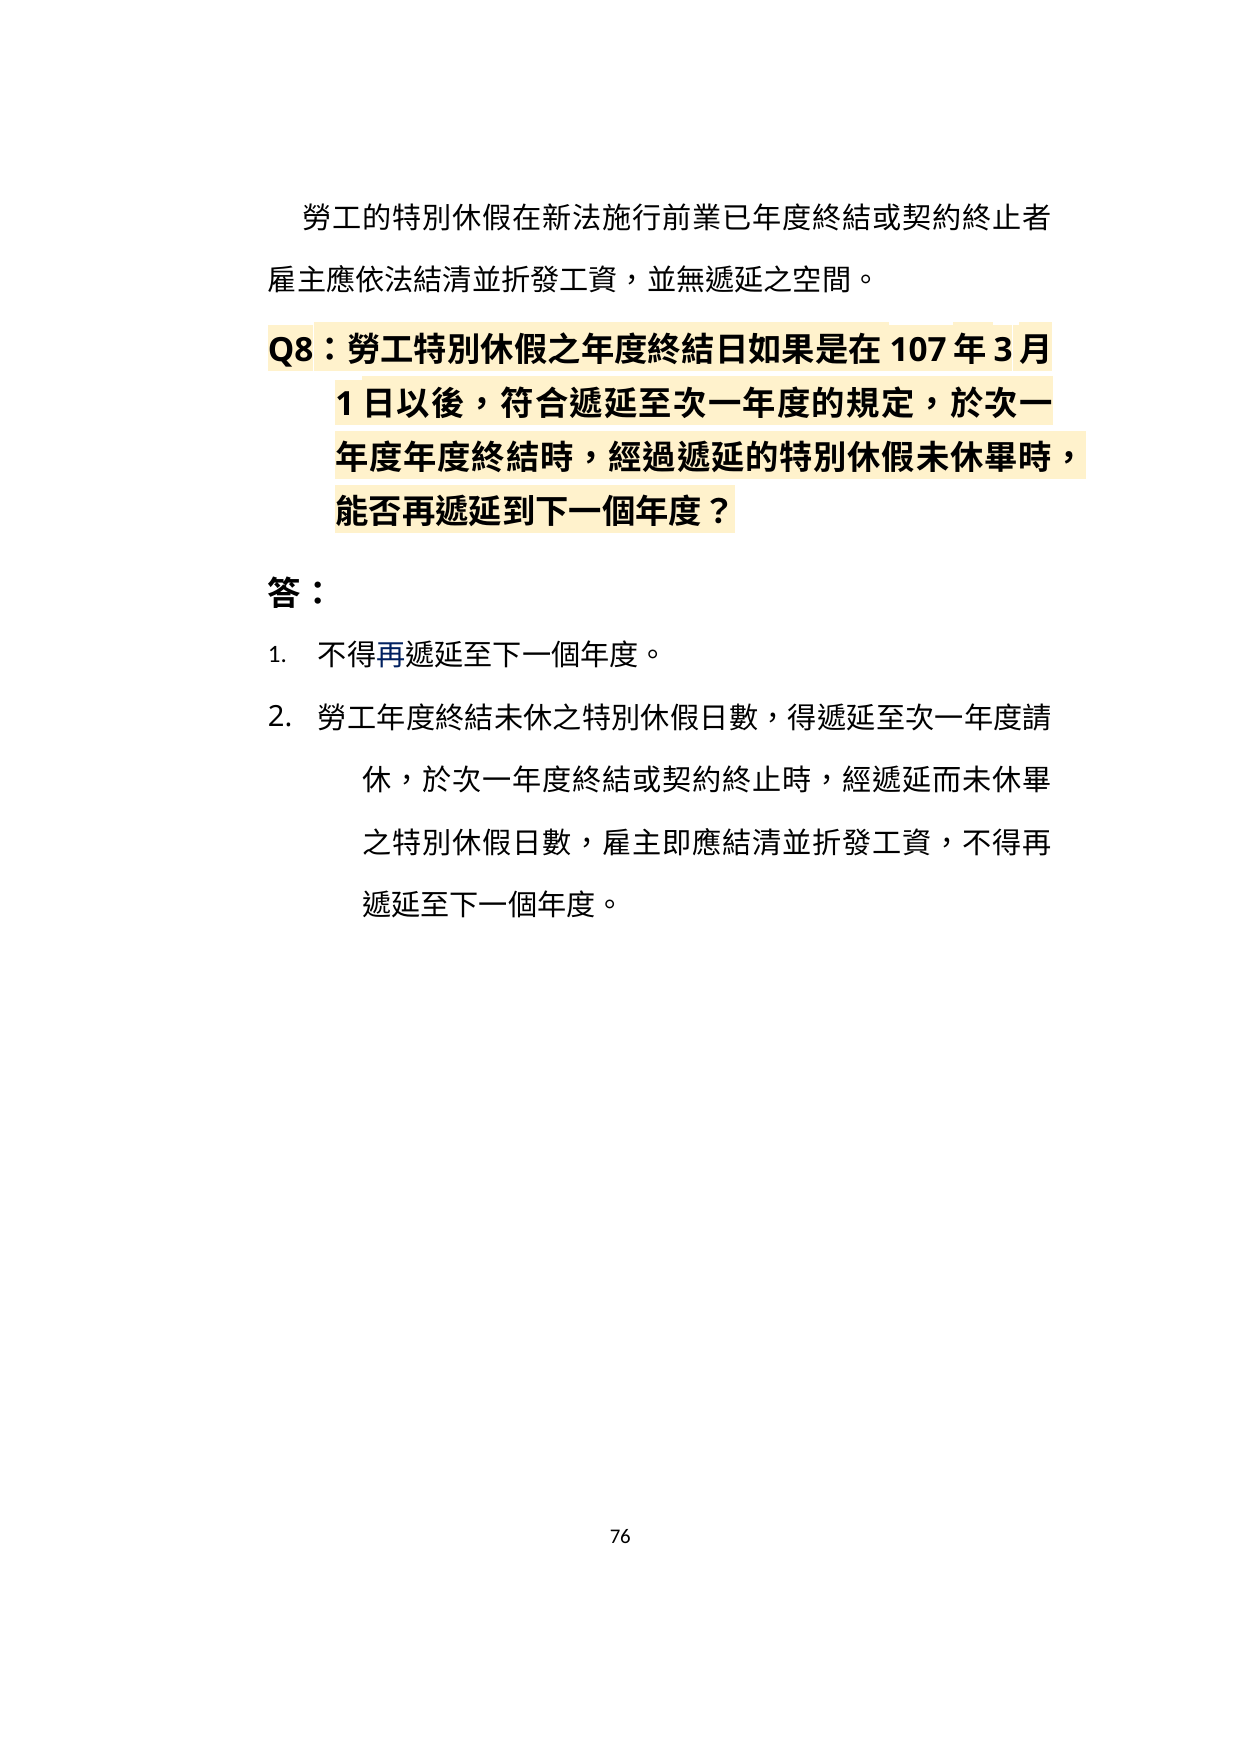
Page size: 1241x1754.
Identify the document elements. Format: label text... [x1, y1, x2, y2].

text 答： [268, 549, 1053, 611]
list 不得再遞延至下一個年度。 [268, 611, 1053, 674]
text 勞工的特別休假在新法施行前業已年度終結或契約終止者，雇主應依法結清並折發工資，並無遞延之空間。 [268, 174, 1053, 299]
list 勞工年度終結未休之特別休假日數，得遞延至次一年度請休，於次一年度終結或契約終止時，經遞延而未休畢之特別休假日數，雇主即應結清並折發工資，不得再遞延至下一個年度。 [268, 674, 1053, 924]
text Q8：勞工特別休假之年度終結日如果是在107年3月1日以後，符合遞延至次一年度的規定，於次一年度年度終結時，經過遞延的特別休假未休畢時，能否再遞延到下一個年度？ [268, 318, 1053, 534]
